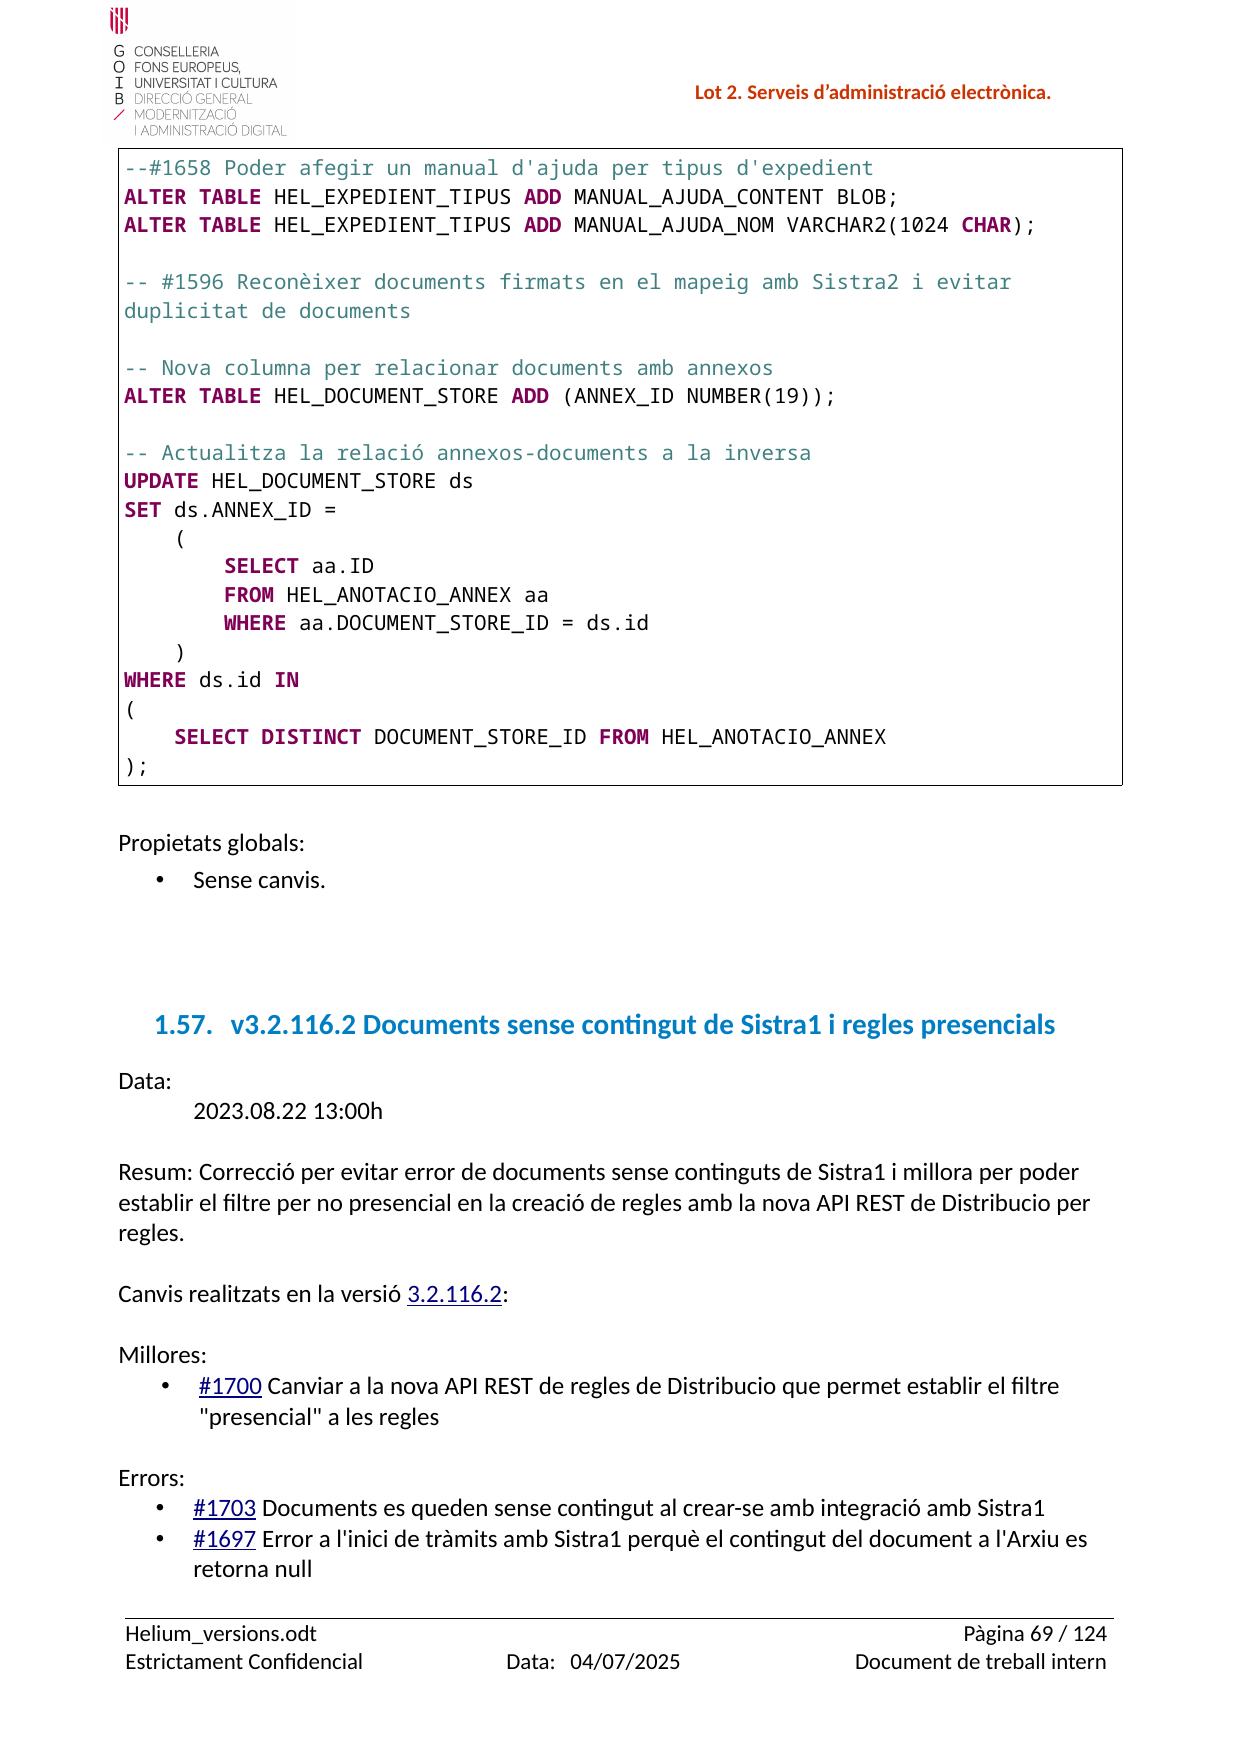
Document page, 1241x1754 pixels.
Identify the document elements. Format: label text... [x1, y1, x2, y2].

list #1697 Error a l'inici de tràmits amb Sistra1 perquè el contingut del document a l'Arxiu es retorna null [156, 1523, 1122, 1584]
subtitle v3.2.116.2 Documents sense contingut de Sistra1 i regles presencials [153, 1006, 1122, 1041]
table_header --#1658 Poder afegir un manual d'ajuda per tipus d'expedient ALTER TABLE HEL_EXPEDIENT_TIPUS ADD MANUAL_AJUDA_CONTENT BLOB; ALTER TABLE HEL_EXPEDIENT_TIPUS ADD MANUAL_AJUDA_NOM VARCHAR2(1024 CHAR); -- #1596 Reconèixer documents firmats en el mapeig amb Sistra2 i evitar duplicitat de documents -- Nova columna per relacionar documents amb annexos ALTER TABLE HEL_DOCUMENT_STORE ADD (ANNEX_ID NUMBER(19)); -- Actualitza la relació annexos-documents a la inversa UPDATE HEL_DOCUMENT_STORE ds SET ds.ANNEX_ID = ( SELECT aa.ID FROM HEL_ANOTACIO_ANNEX aa WHERE aa.DOCUMENT_STORE_ID = ds.id ) WHERE ds.id IN ( SELECT DISTINCT DOCUMENT_STORE_ID FROM HEL_ANOTACIO_ANNEX ); [119, 149, 1122, 785]
text Propietats globals: [118, 827, 1122, 858]
text Millores: [118, 1340, 1122, 1370]
picture [100, 0, 297, 144]
list #1700 Canviar a la nova API REST de regles de Distribucio que permet establir el filtre "presencial" a les regles [161, 1370, 1122, 1431]
text Resum: Correcció per evitar error de documents sense continguts de Sistra1 i millora per poder establir el filtre per no presencial en la creació de regles amb la nova API REST de Distribucio per regles. [118, 1157, 1122, 1248]
text 2023.08.22 13:00h [118, 1096, 1122, 1126]
text Errors: [118, 1462, 1122, 1492]
text Data: [118, 1065, 1122, 1096]
list #1703 Documents es queden sense contingut al crear-se amb integració amb Sistra1 [156, 1492, 1122, 1523]
list Sense canvis. [156, 864, 1122, 894]
text Canvis realitzats en la versió 3.2.116.2: [118, 1279, 1122, 1309]
